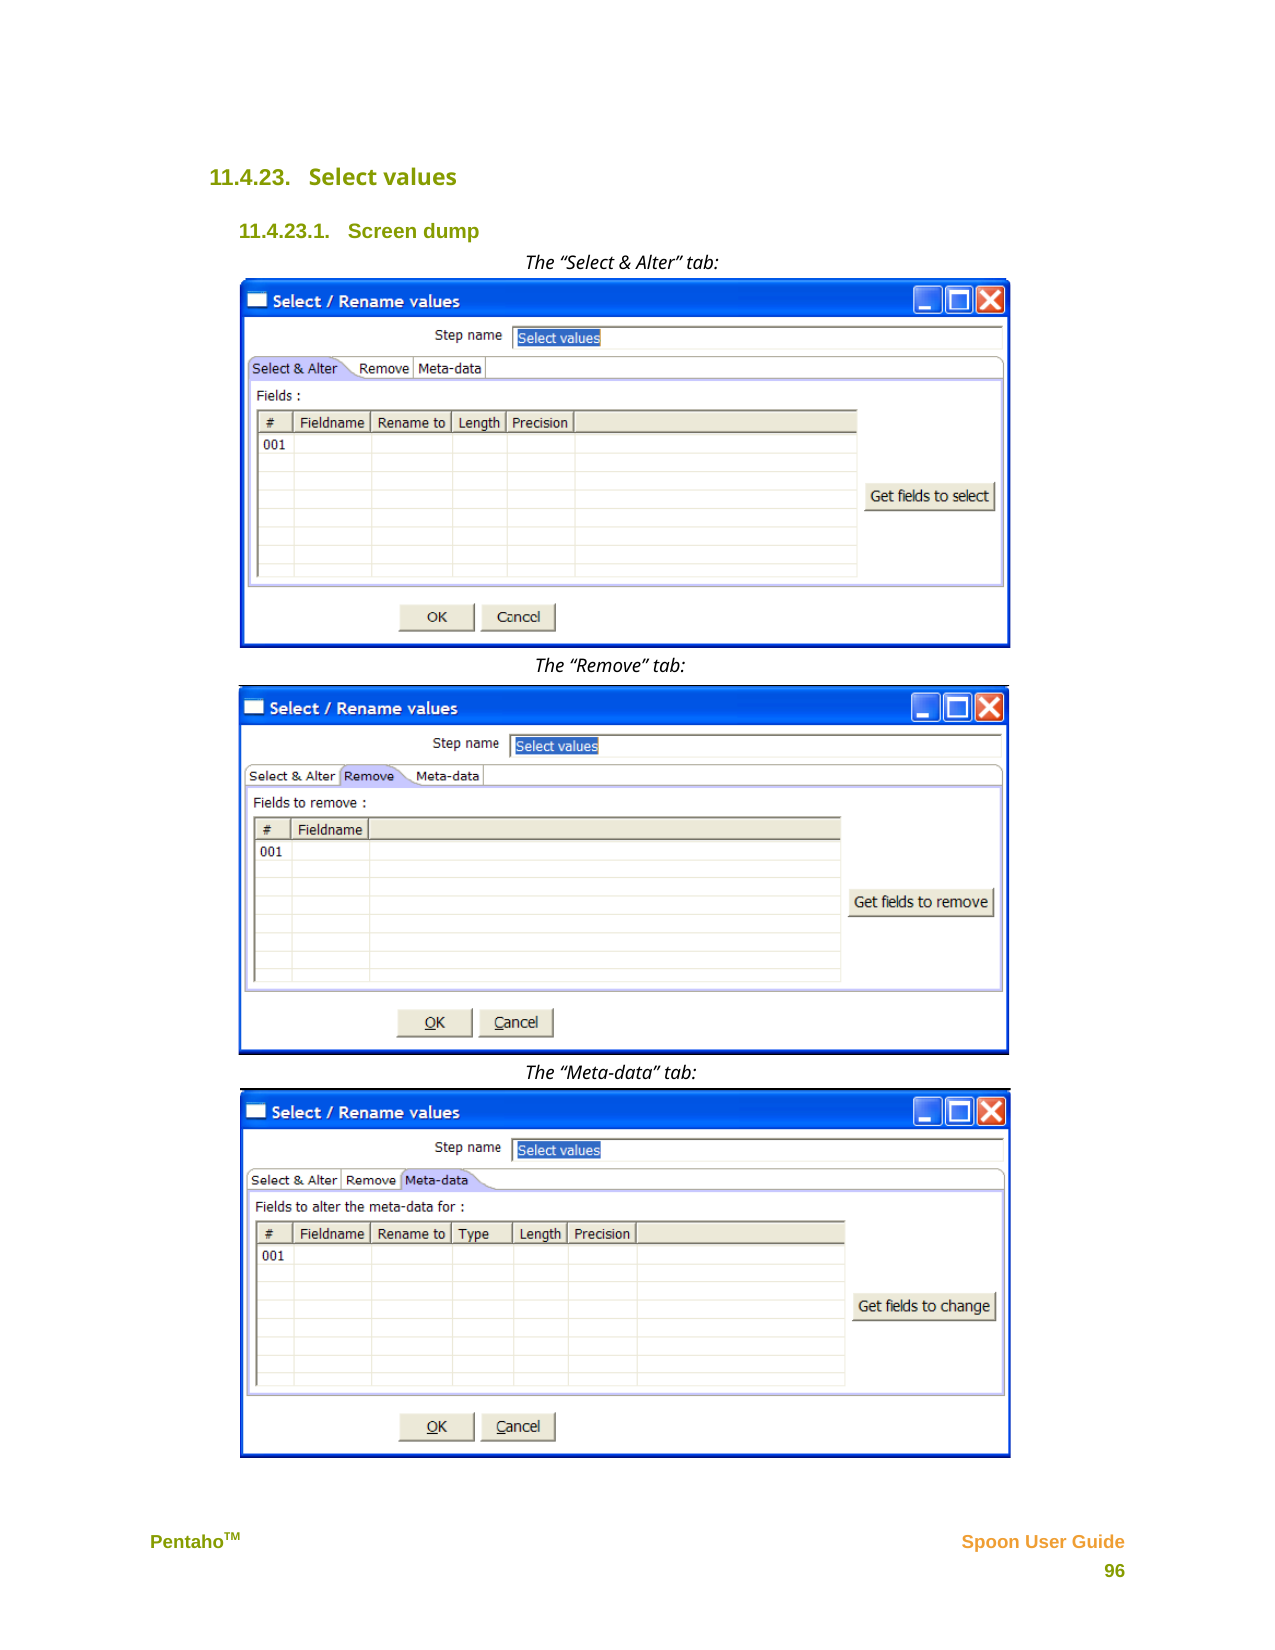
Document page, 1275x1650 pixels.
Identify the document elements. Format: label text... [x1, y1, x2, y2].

text The “Meta-data” tab: [237, 678, 1125, 1086]
text The “Remove” tab: [238, 275, 1125, 678]
subtitle Select values [209, 157, 1125, 192]
subtitle Screen dump [239, 211, 1125, 246]
text The “Select & Alter” tab: [450, 246, 1125, 275]
